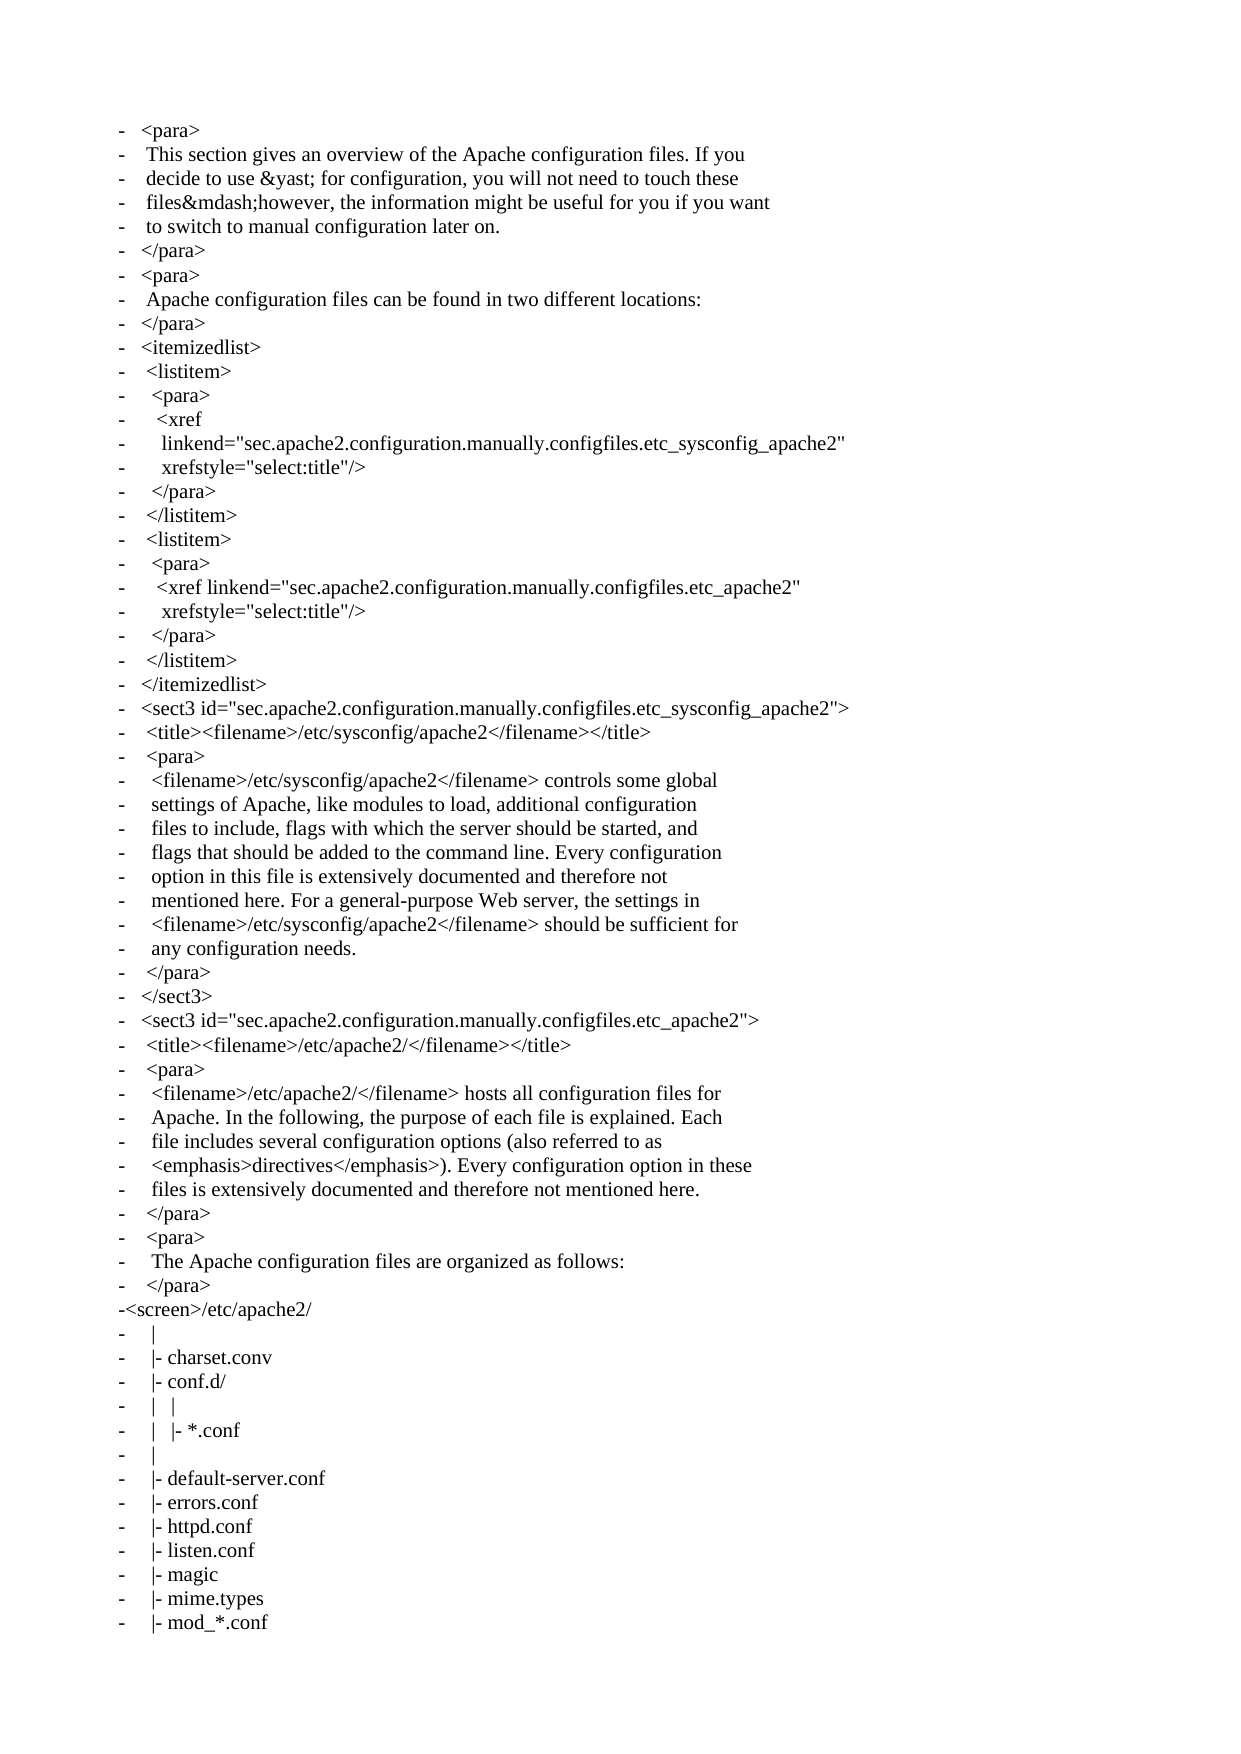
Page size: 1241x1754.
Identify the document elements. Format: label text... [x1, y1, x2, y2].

text - </para> [118, 1273, 1122, 1297]
text - Apache configuration files can be found in two different locations: [118, 287, 1122, 311]
text - <para> [118, 744, 1122, 768]
text - files is extensively documented and therefore not mentioned here. [118, 1177, 1122, 1201]
text - | [118, 1321, 1122, 1345]
text - </listitem> [118, 503, 1122, 527]
text - This section gives an overview of the Apache configuration files. If you [118, 142, 1122, 166]
text - <emphasis>directives</emphasis>). Every configuration option in these [118, 1153, 1122, 1177]
text - <title><filename>/etc/apache2/</filename></title> [118, 1032, 1122, 1057]
text - flags that should be added to the command line. Every configuration [118, 840, 1122, 864]
text - </listitem> [118, 647, 1122, 672]
text - <itemizedlist> [118, 335, 1122, 359]
text - <filename>/etc/sysconfig/apache2</filename> controls some global [118, 768, 1122, 792]
text - <para> [118, 118, 1122, 142]
text - decide to use &yast; for configuration, you will not need to touch these [118, 166, 1122, 190]
text - </para> [118, 479, 1122, 503]
text - files&mdash;however, the information might be useful for you if you want [118, 190, 1122, 214]
text - xrefstyle="select:title"/> [118, 455, 1122, 479]
text - </para> [118, 311, 1122, 335]
text - mentioned here. For a general-purpose Web server, the settings in [118, 888, 1122, 912]
text - <para> [118, 262, 1122, 287]
text - <listitem> [118, 527, 1122, 551]
text - settings of Apache, like modules to load, additional configuration [118, 792, 1122, 816]
text -<screen>/etc/apache2/ [118, 1297, 1122, 1321]
text - to switch to manual configuration later on. [118, 214, 1122, 238]
text - Apache. In the following, the purpose of each file is explained. Each [118, 1105, 1122, 1129]
text - |- magic [118, 1562, 1122, 1586]
text - xrefstyle="select:title"/> [118, 599, 1122, 623]
text - |- conf.d/ [118, 1369, 1122, 1393]
text - The Apache configuration files are organized as follows: [118, 1249, 1122, 1273]
text - <xref linkend="sec.apache2.configuration.manually.configfiles.etc_apache2" [118, 575, 1122, 599]
text - linkend="sec.apache2.configuration.manually.configfiles.etc_sysconfig_apache2" [118, 431, 1122, 455]
text - <title><filename>/etc/sysconfig/apache2</filename></title> [118, 720, 1122, 744]
text - <para> [118, 1057, 1122, 1081]
text - option in this file is extensively documented and therefore not [118, 864, 1122, 888]
text - |- mime.types [118, 1586, 1122, 1610]
text - </para> [118, 1201, 1122, 1225]
text - <listitem> [118, 359, 1122, 383]
text - | [118, 1442, 1122, 1466]
text - file includes several configuration options (also referred to as [118, 1129, 1122, 1153]
text - <filename>/etc/apache2/</filename> hosts all configuration files for [118, 1081, 1122, 1105]
text - |- listen.conf [118, 1538, 1122, 1562]
text - any configuration needs. [118, 936, 1122, 960]
text - <para> [118, 551, 1122, 575]
text - <sect3 id="sec.apache2.configuration.manually.configfiles.etc_sysconfig_apache2"> [118, 696, 1122, 720]
text - <xref [118, 407, 1122, 431]
text - </para> [118, 960, 1122, 984]
text - |- default-server.conf [118, 1466, 1122, 1490]
text - <filename>/etc/sysconfig/apache2</filename> should be sufficient for [118, 912, 1122, 936]
text - |- httpd.conf [118, 1514, 1122, 1538]
text - <sect3 id="sec.apache2.configuration.manually.configfiles.etc_apache2"> [118, 1008, 1122, 1032]
text - <para> [118, 1225, 1122, 1249]
text - | | [118, 1393, 1122, 1417]
text - <para> [118, 383, 1122, 407]
text - |- mod_*.conf [118, 1610, 1122, 1634]
text - </itemizedlist> [118, 672, 1122, 696]
text - </para> [118, 623, 1122, 647]
text - |- errors.conf [118, 1490, 1122, 1514]
text - </para> [118, 238, 1122, 262]
text - |- charset.conv [118, 1345, 1122, 1369]
text - files to include, flags with which the server should be started, and [118, 816, 1122, 840]
text - </sect3> [118, 984, 1122, 1008]
text - | |- *.conf [118, 1417, 1122, 1442]
